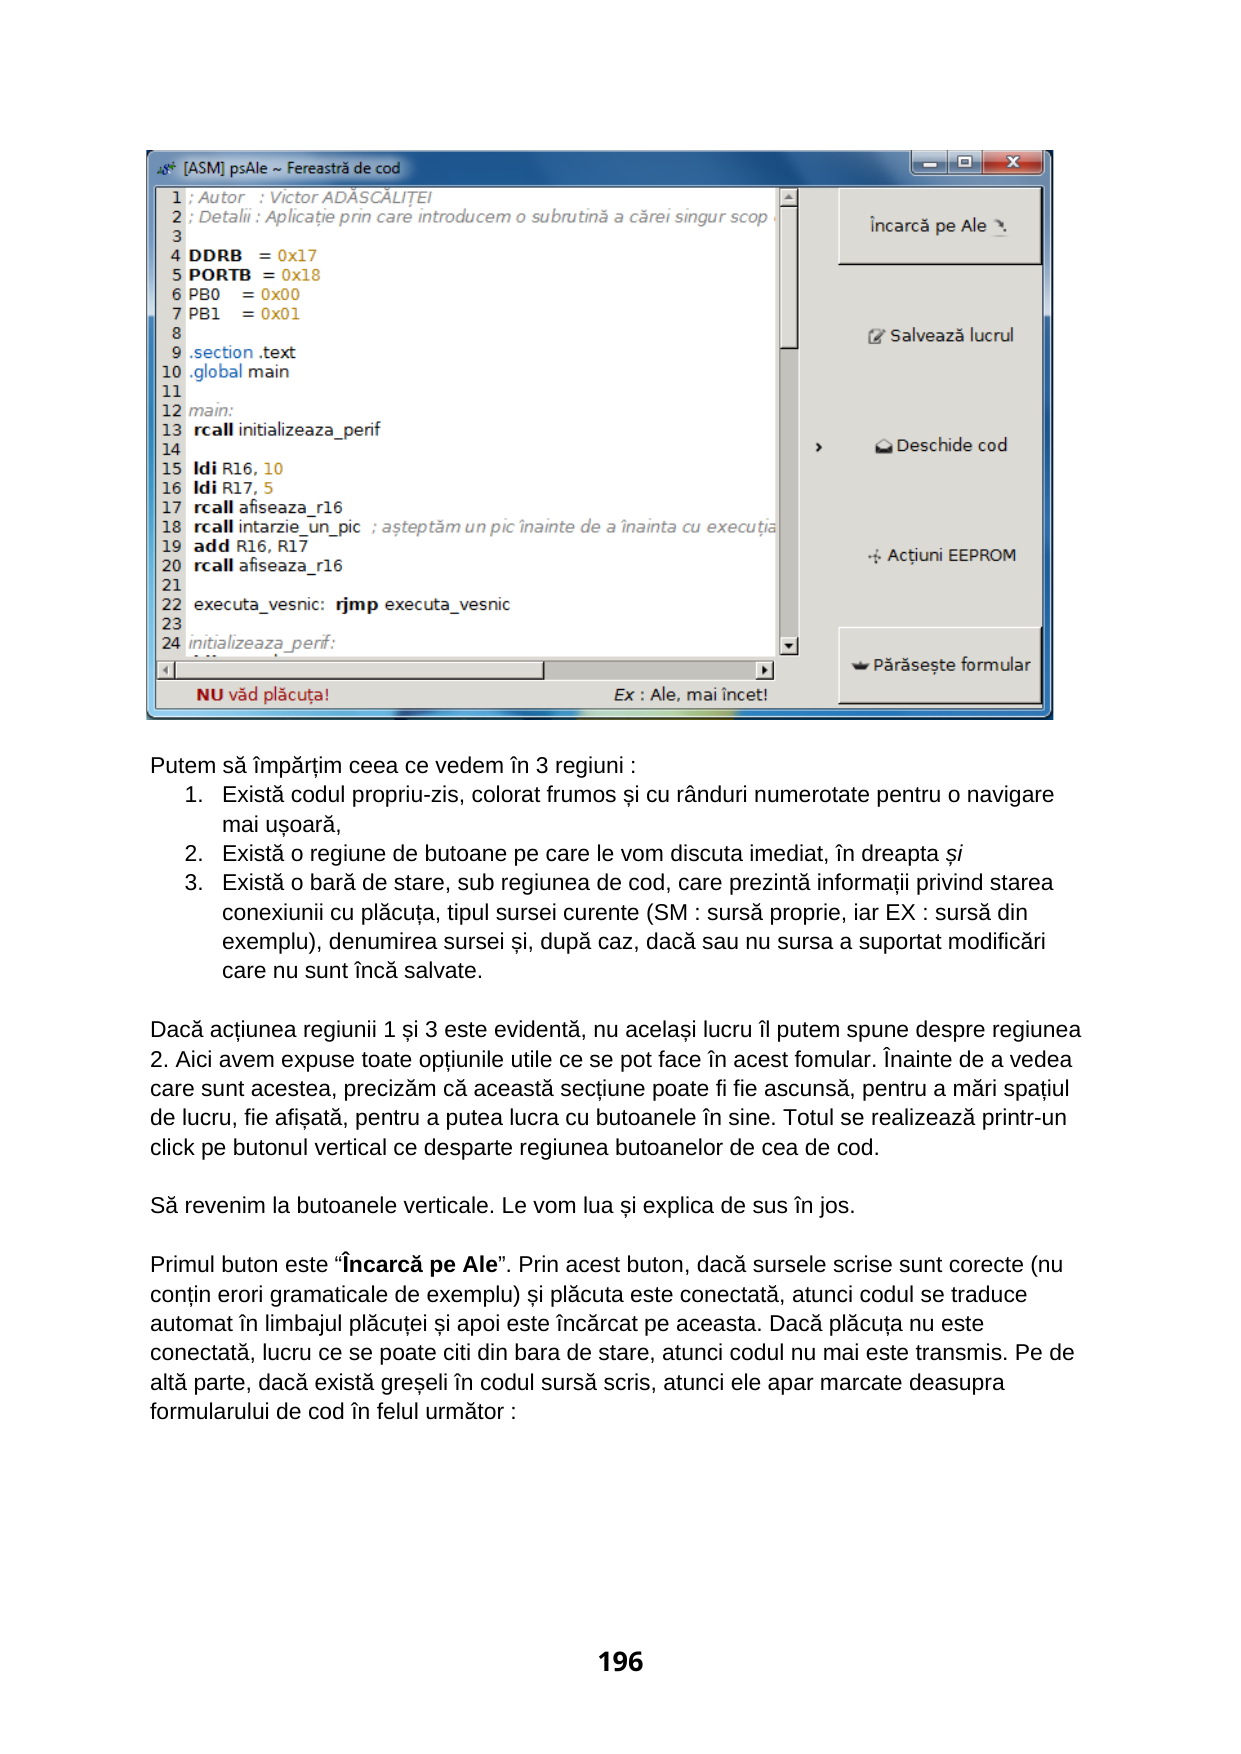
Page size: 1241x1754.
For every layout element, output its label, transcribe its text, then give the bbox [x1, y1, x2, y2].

subtitle Există o regiune de butoane pe care le vom discuta imediat, în dreapta și [184, 841, 1091, 866]
subtitle Putem să împărțim ceea ce vedem în 3 regiuni : [150, 753, 1091, 778]
subtitle Există codul propriu-zis, colorat frumos și cu rânduri numerotate pentru o navigare mai ușoară, [184, 782, 1091, 837]
subtitle Dacă acțiunea regiunii 1 și 3 este evidentă, nu același lucru îl putem spune despre regiunea 2. Aici avem expuse toate opțiunile utile ce se pot face în acest fomular. Înainte de a vedea care sunt acestea, precizăm că această secțiune poate fi fie ascunsă, pentru a mări spațiul de lucru, fie afișată, pentru a putea lucra cu butoanele în sine. Totul se realizează printr-un click pe butonul vertical ce desparte regiunea butoanelor de cea de cod. [150, 1017, 1091, 1160]
subtitle Să revenim la butoanele verticale. Le vom lua și explica de sus în jos. [150, 1193, 1091, 1219]
picture [146, 150, 1054, 720]
subtitle Există o bară de stare, sub regiunea de cod, care prezintă informații privind starea conexiunii cu plăcuța, tipul sursei curente (SM : sursă proprie, iar EX : sursă din exemplu), denumirea sursei și, după caz, dacă sau nu sursa a suportat modificări care nu sunt încă salvate. [184, 870, 1091, 984]
subtitle Primul buton este “Încarcă pe Ale”. Prin acest buton, dacă sursele scrise sunt corecte (nu conțin erori gramaticale de exemplu) și plăcuta este conectată, atunci codul se traduce automat în limbajul plăcuței și apoi este încărcat pe aceasta. Dacă plăcuța nu este conectată, lucru ce se poate citi din bara de stare, atunci codul nu mai este transmis. Pe de altă parte, dacă există greșeli în codul sursă scris, atunci ele apar marcate deasupra formularului de cod în felul următor : [150, 1252, 1091, 1424]
